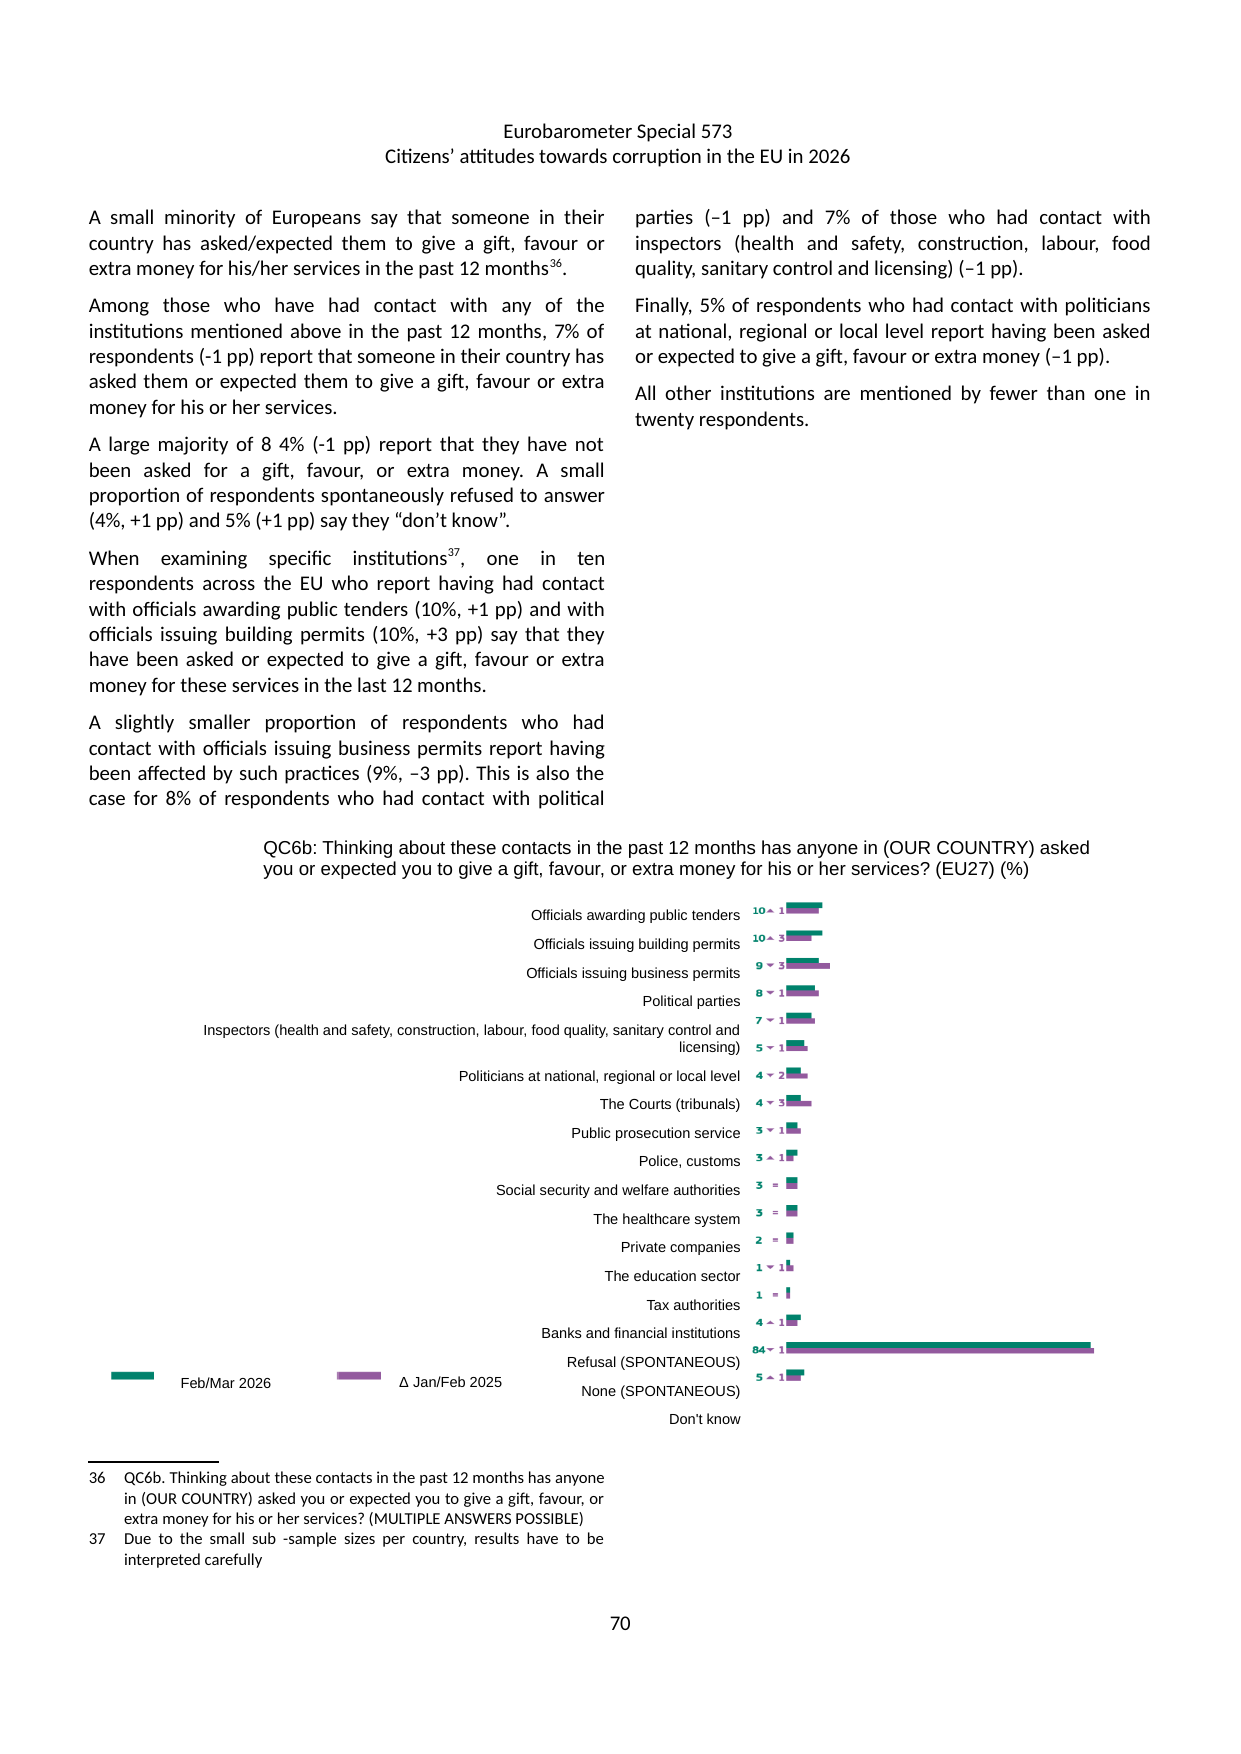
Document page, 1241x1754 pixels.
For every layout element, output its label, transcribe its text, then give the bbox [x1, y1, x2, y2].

text A large majority of 8 4% (-1 pp) report that they have not been asked for a gift, favour, or extra money. A small proportion of respondents spontaneously refused to answer (4%, +1 pp) and 5% (+1 pp) say they “don’t know”. [88, 431, 605, 533]
text Finally, 5% of respondents who had contact with politicians at national, regional or local level report having been asked or expected to give a gift, favour or extra money (–1 pp). [635, 292, 1152, 369]
text parties (–1 pp) and 7% of those who had contact with inspectors (health and safety, construction, labour, food quality, sanitary control and licensing) (–1 pp). [635, 204, 1152, 281]
text All other institutions are mentioned by fewer than one in twenty respondents. [635, 381, 1152, 431]
text Among those who have had contact with any of the institutions mentioned above in the past 12 months, 7% of respondents (-1 pp) report that someone in their country has asked them or expected them to give a gift, favour or extra money for his or her services. [88, 292, 605, 419]
text When examining specific institutions, one in ten respondents across the EU who report having had contact with officials awarding public tenders (10%, +1 pp) and with officials issuing building permits (10%, +3 pp) say that they have been asked or expected to give a gift, favour or extra money for these services in the last 12 months. [88, 545, 605, 697]
picture [750, 895, 1099, 1386]
text Due to the small sub -sample sizes per country, results have to be interpreted carefully [88, 1529, 605, 1569]
text A small minority of Europeans say that someone in their country has asked/expected them to give a gift, favour or extra money for his/her services in the past 12 months. [88, 204, 605, 281]
text A slightly smaller proportion of respondents who had contact with officials issuing business permits report having been affected by such practices (9%, –3 pp). This is also the case for 8% of respondents who had contact with political [88, 709, 605, 811]
picture [106, 1370, 381, 1380]
text QC6b. Thinking about these contacts in the past 12 months has anyone in (OUR COUNTRY) asked you or expected you to give a gift, favour, or extra money for his or her services? (MULTIPLE ANSWERS POSSIBLE) [88, 1468, 605, 1529]
